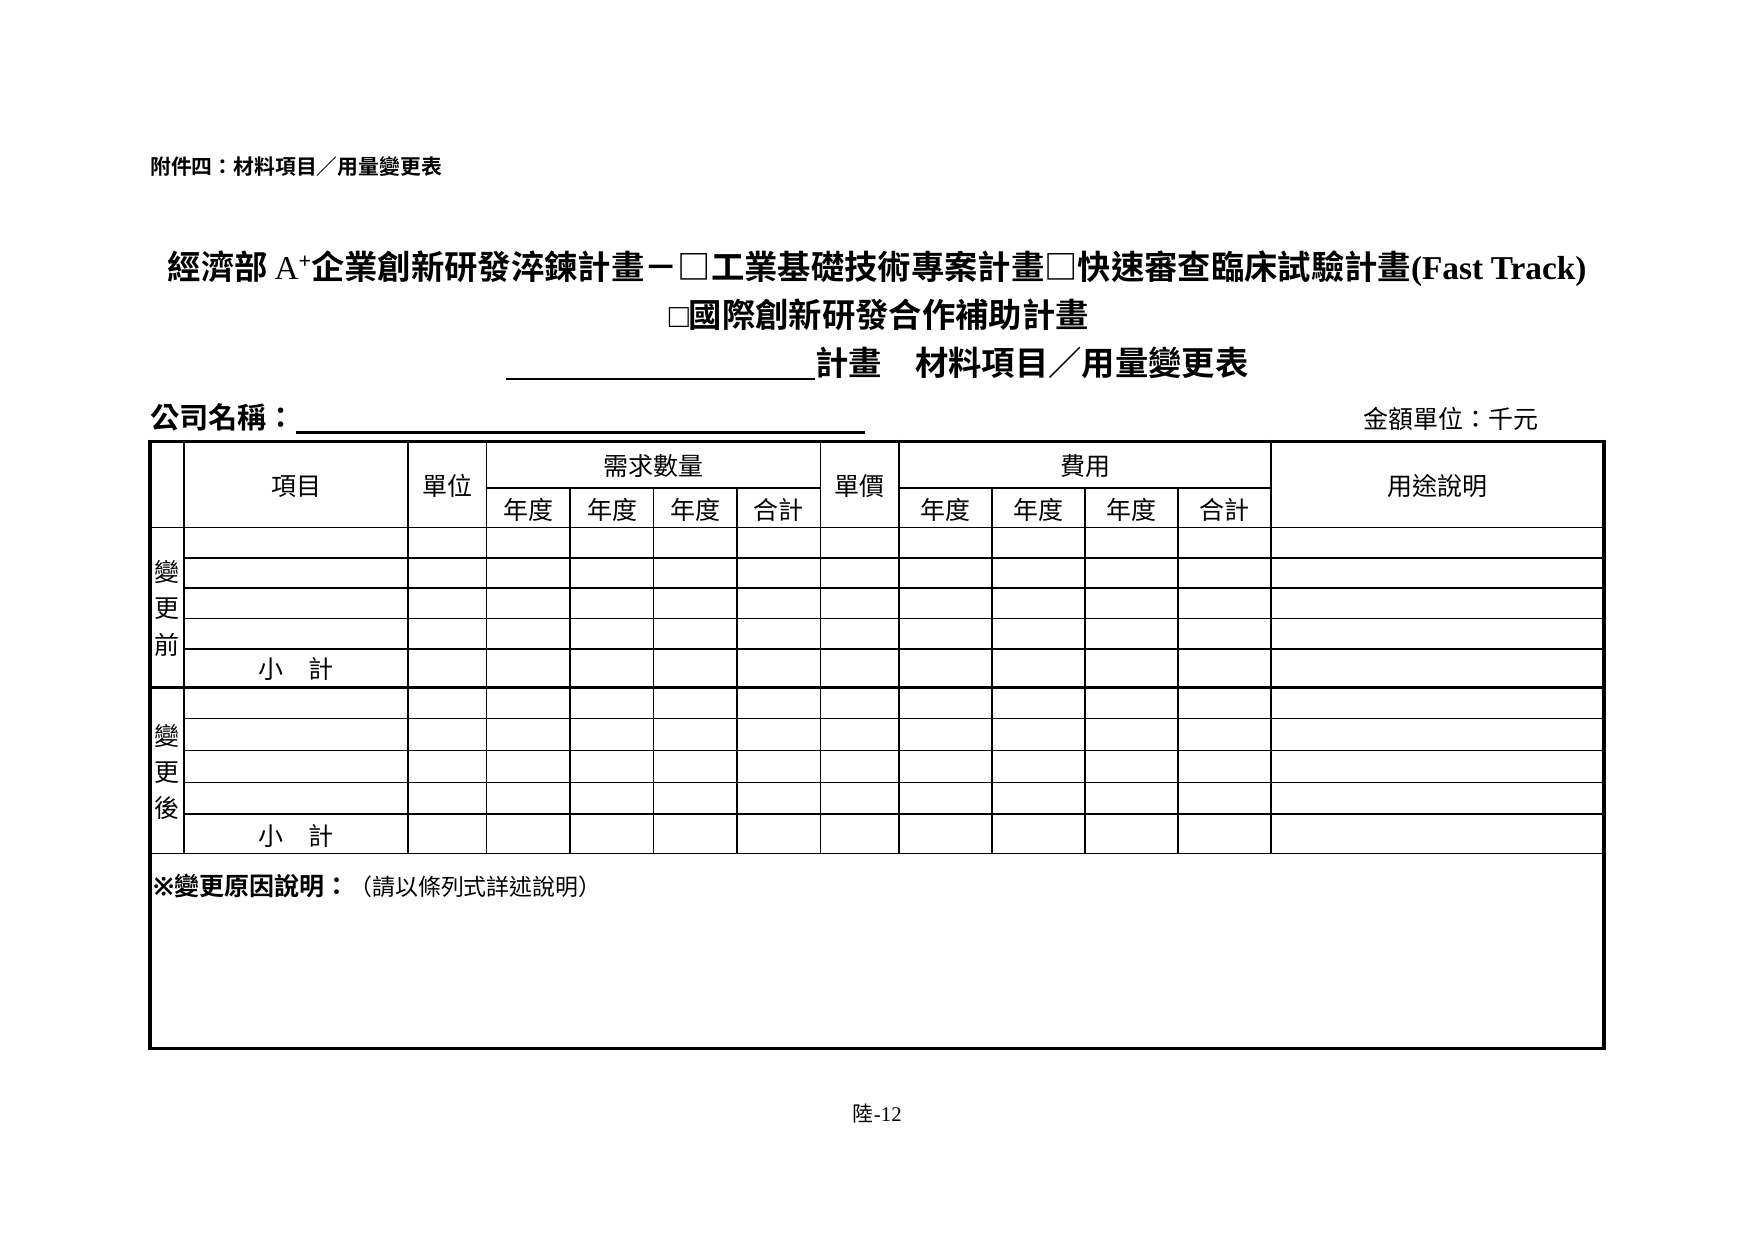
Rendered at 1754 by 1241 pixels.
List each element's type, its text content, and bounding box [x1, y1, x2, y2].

table_cell [738, 559, 820, 587]
table_cell [185, 751, 407, 781]
table_cell [1272, 783, 1602, 813]
table_cell [654, 689, 736, 718]
table_cell [409, 783, 486, 813]
table_cell [571, 528, 653, 557]
table_cell [1272, 650, 1602, 686]
table_cell [821, 689, 898, 718]
table_cell [1086, 783, 1177, 813]
table_header 用途說明 [1272, 443, 1602, 527]
table_cell 合計 [1179, 489, 1270, 527]
table_header 單位 [409, 443, 486, 527]
table_cell [409, 619, 486, 648]
table_cell [821, 751, 898, 781]
table_header 單價 [821, 443, 898, 527]
table_cell [1086, 719, 1177, 749]
table_cell 年度 [1086, 489, 1177, 527]
table_cell 小 計 [185, 650, 407, 686]
table_cell [993, 751, 1084, 781]
table_cell [1086, 689, 1177, 718]
table_cell [487, 650, 569, 686]
table_cell [654, 559, 736, 587]
table_cell [185, 719, 407, 749]
table_cell [1272, 751, 1602, 781]
table_cell [1086, 528, 1177, 557]
table_cell [993, 719, 1084, 749]
table_cell [993, 689, 1084, 718]
table_cell [571, 589, 653, 618]
table_cell [487, 815, 569, 853]
table_cell [185, 589, 407, 618]
table_cell [900, 751, 991, 781]
table_cell [654, 783, 736, 813]
table_cell [185, 783, 407, 813]
table_cell [821, 559, 898, 587]
table_cell [738, 589, 820, 618]
table_cell [993, 650, 1084, 686]
table_cell [1179, 650, 1270, 686]
table_cell [487, 751, 569, 781]
table_cell ※變更原因說明：（請以條列式詳述說明） [152, 854, 1602, 1047]
subtitle 附件四：材料項目／用量變更表 [150, 150, 1604, 180]
table_cell [900, 528, 991, 557]
table_cell 年度 [487, 489, 569, 527]
table_cell [900, 619, 991, 648]
table_cell [1179, 619, 1270, 648]
table_cell [738, 650, 820, 686]
table_cell [1272, 815, 1602, 853]
text 公司名稱： 金額單位：千元 [150, 385, 1604, 439]
table_cell [571, 689, 653, 718]
table_cell 年度 [571, 489, 653, 527]
table_cell [900, 719, 991, 749]
table_cell [821, 783, 898, 813]
table_cell [1272, 619, 1602, 648]
table_cell [571, 559, 653, 587]
table_cell [654, 719, 736, 749]
table_header 費用 [900, 443, 1270, 487]
table_header 項目 [185, 443, 407, 527]
table_cell [738, 528, 820, 557]
table_cell 變更前 [152, 528, 183, 686]
table_header 需求數量 [487, 443, 820, 487]
table_cell [900, 589, 991, 618]
table_header [152, 443, 183, 527]
table_cell [1179, 719, 1270, 749]
table_cell [1272, 528, 1602, 557]
table_cell [409, 689, 486, 718]
table_cell [185, 619, 407, 648]
table_cell [1179, 751, 1270, 781]
table_cell [738, 619, 820, 648]
table_cell [1086, 619, 1177, 648]
table_cell [409, 650, 486, 686]
text 經濟部A+企業創新研發淬鍊計畫－□工業基礎技術專案計畫□快速審查臨床試驗計畫(Fast Track) [150, 241, 1604, 289]
table_cell [993, 559, 1084, 587]
table_cell [738, 783, 820, 813]
table_cell [900, 559, 991, 587]
table_cell 變更後 [152, 689, 183, 853]
table_cell [654, 528, 736, 557]
table_cell [571, 751, 653, 781]
table_cell [487, 619, 569, 648]
table_cell 小 計 [185, 815, 407, 853]
table_cell [185, 559, 407, 587]
table_cell [1086, 589, 1177, 618]
table_cell [654, 619, 736, 648]
table_cell [1272, 559, 1602, 587]
table_cell [571, 815, 653, 853]
table_cell [487, 528, 569, 557]
table_cell [993, 528, 1084, 557]
table_cell [409, 528, 486, 557]
table_cell 年度 [993, 489, 1084, 527]
table_cell [409, 815, 486, 853]
table_cell [821, 815, 898, 853]
table_cell [900, 650, 991, 686]
table_cell [571, 719, 653, 749]
table_cell [654, 815, 736, 853]
table_cell [993, 619, 1084, 648]
table_cell [993, 783, 1084, 813]
table_cell [821, 650, 898, 686]
table_cell [821, 719, 898, 749]
table_cell [487, 559, 569, 587]
table_cell [900, 815, 991, 853]
table_cell [738, 689, 820, 718]
table_cell [409, 751, 486, 781]
table_cell [654, 589, 736, 618]
table_cell [1272, 589, 1602, 618]
table_cell [1272, 719, 1602, 749]
table_cell [409, 719, 486, 749]
table_cell [1179, 689, 1270, 718]
table_cell [409, 589, 486, 618]
table_cell [1086, 751, 1177, 781]
table_cell [487, 589, 569, 618]
table_cell [654, 650, 736, 686]
table_cell [1179, 589, 1270, 618]
table_cell [821, 619, 898, 648]
table_cell [1086, 815, 1177, 853]
text 計畫 材料項目／用量變更表 [150, 337, 1604, 385]
table_cell [1086, 559, 1177, 587]
table_cell [900, 689, 991, 718]
table_cell [993, 815, 1084, 853]
table_cell [487, 689, 569, 718]
table_cell [1179, 815, 1270, 853]
table_cell [185, 528, 407, 557]
table_cell [1179, 559, 1270, 587]
table_cell [654, 751, 736, 781]
table_cell [409, 559, 486, 587]
table_cell [1179, 528, 1270, 557]
table_cell [487, 719, 569, 749]
table_cell [821, 528, 898, 557]
table_cell [1272, 689, 1602, 718]
table_cell [993, 589, 1084, 618]
table_cell 年度 [654, 489, 736, 527]
table_cell [571, 783, 653, 813]
table_cell [738, 751, 820, 781]
table_cell [1179, 783, 1270, 813]
table_cell 合計 [738, 489, 820, 527]
text □國際創新研發合作補助計畫 [668, 289, 1604, 337]
table_cell [571, 619, 653, 648]
table_cell [487, 783, 569, 813]
table_cell [571, 650, 653, 686]
table_cell [821, 589, 898, 618]
table_cell [1086, 650, 1177, 686]
table_cell [185, 689, 407, 718]
table_cell [738, 719, 820, 749]
table_cell 年度 [900, 489, 991, 527]
table_cell [900, 783, 991, 813]
table_cell [738, 815, 820, 853]
